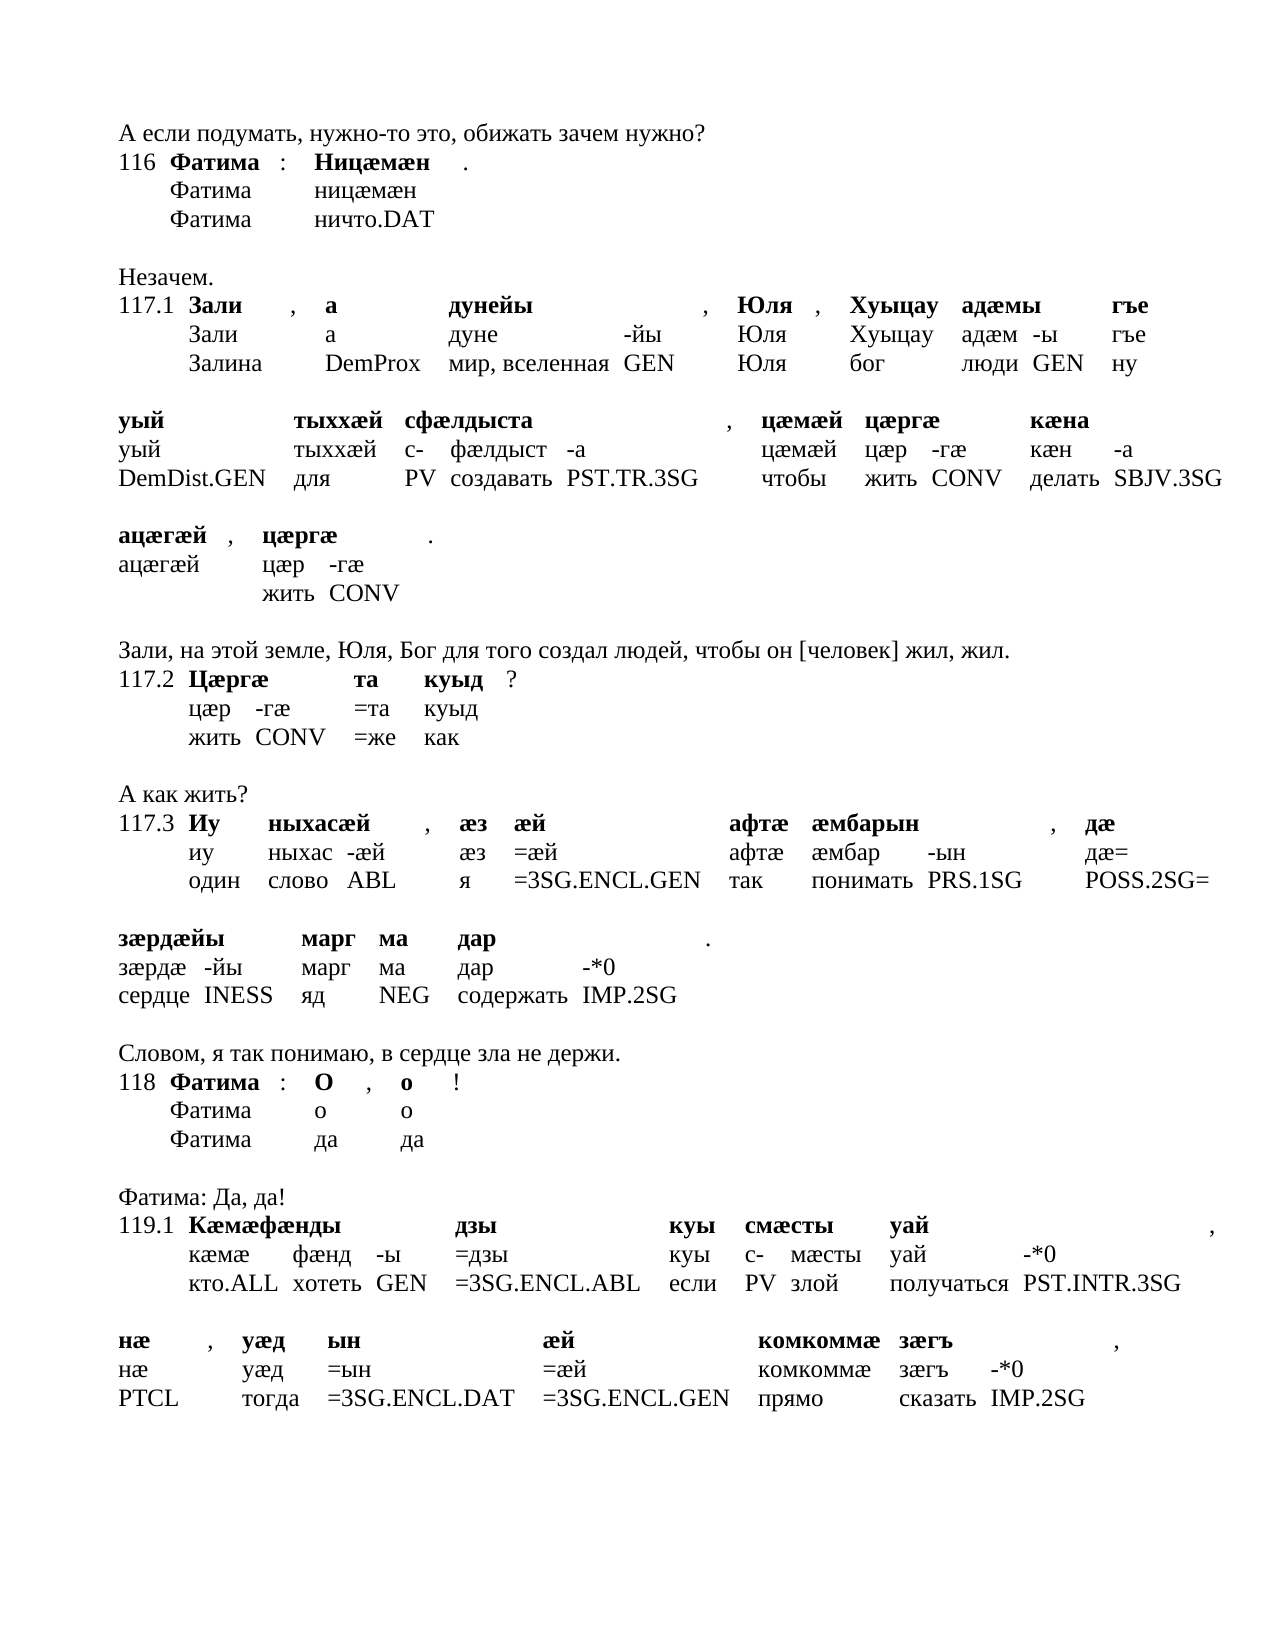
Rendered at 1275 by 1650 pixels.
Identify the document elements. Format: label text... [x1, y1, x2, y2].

text PV [404, 463, 436, 492]
text DemProx [325, 348, 421, 377]
text зæгъ [899, 1354, 977, 1383]
text PV [744, 1268, 777, 1297]
text уæд [242, 1326, 313, 1354]
text -гæ [255, 693, 326, 722]
text дар [457, 923, 691, 952]
text куы [669, 1211, 731, 1239]
text ничто.DAT [314, 204, 434, 233]
text , [290, 291, 311, 319]
text -гæ [329, 549, 400, 578]
text фæлдыст [450, 434, 553, 463]
text смæсты [744, 1211, 876, 1239]
text а [325, 291, 434, 319]
text Зали, на этой земле, Юля, Бог для того создал людей, чтобы он [человек] жил, жил. [118, 636, 1249, 664]
text . [705, 923, 726, 952]
text ацæгæй [118, 549, 200, 578]
text иу [188, 837, 240, 866]
text ницæмæн [314, 176, 434, 204]
text я [459, 866, 486, 894]
text ныхас [268, 837, 333, 866]
text GEN [623, 348, 675, 377]
text Фатима [169, 1096, 252, 1124]
text А как жить? [118, 779, 1249, 808]
text ABL [347, 866, 397, 894]
text зæгъ [899, 1326, 1099, 1354]
text Фатима [169, 176, 252, 204]
text тыххæй [294, 434, 377, 463]
text =дзы [455, 1239, 641, 1268]
text CONV [931, 463, 1002, 492]
text кто.ALL [188, 1268, 279, 1297]
text уæд [242, 1354, 299, 1383]
text æмбар [811, 837, 913, 866]
text Фатима [169, 1124, 252, 1153]
text уай [889, 1239, 1009, 1268]
text цæр [262, 549, 315, 578]
text -йы [204, 952, 273, 981]
text кæна [1030, 406, 1237, 434]
text мæсты [790, 1239, 862, 1268]
text Зали [188, 319, 262, 348]
text , [814, 291, 836, 319]
text О [314, 1067, 352, 1096]
text ацæгæй [118, 521, 213, 549]
text -ы [376, 1239, 427, 1268]
text люди [961, 348, 1019, 377]
text -а [1113, 434, 1223, 463]
text дæ= [1085, 837, 1209, 866]
text =3SG.ENCL.GEN [513, 866, 701, 894]
text нæ [118, 1354, 179, 1383]
text Зали [188, 291, 276, 319]
text сердце [118, 981, 190, 1009]
text -æй [347, 837, 397, 866]
text о [400, 1067, 438, 1096]
text слово [268, 866, 333, 894]
text , [424, 808, 445, 837]
text марг [301, 923, 365, 952]
text уый [118, 434, 266, 463]
text чтобы [761, 463, 837, 492]
text цæмæй [761, 406, 851, 434]
text æмбарын [811, 808, 1036, 837]
text -ын [927, 837, 1022, 866]
text афтæ [729, 837, 784, 866]
text PST.INTR.3SG [1023, 1268, 1181, 1297]
text Незачем. [118, 262, 1249, 291]
text уай [889, 1211, 1195, 1239]
text æз [459, 808, 500, 837]
text с- [744, 1239, 777, 1268]
text яд [301, 981, 351, 1009]
text =3SG.ENCL.ABL [455, 1268, 641, 1297]
text тыххæй [294, 406, 391, 434]
text PTCL [118, 1383, 179, 1412]
text Залина [188, 348, 262, 377]
text -ы [1032, 319, 1084, 348]
text , [726, 406, 747, 434]
text дунейы [448, 291, 688, 319]
text IMP.2SG [990, 1383, 1086, 1412]
text сфæлдыста [404, 406, 712, 434]
text -а [566, 434, 698, 463]
text =ын [327, 1354, 515, 1383]
text куы [669, 1239, 717, 1268]
text дæ [1085, 808, 1223, 837]
text GEN [376, 1268, 427, 1297]
text понимать [811, 866, 913, 894]
text CONV [329, 578, 400, 607]
text Юля [737, 291, 801, 319]
text о [400, 1096, 424, 1124]
text . [462, 147, 483, 176]
text а [325, 319, 421, 348]
text Кæмæфæнды [188, 1211, 441, 1239]
text комкоммæ [758, 1326, 885, 1354]
text Юля [737, 348, 787, 377]
text сказать [899, 1383, 977, 1412]
text Фатима [169, 147, 266, 176]
text нæ [118, 1326, 193, 1354]
text DemDist.GEN [118, 463, 266, 492]
text 117.1 [118, 291, 174, 319]
text SBJV.3SG [1113, 463, 1223, 492]
text афтæ [729, 808, 798, 837]
text Цæргæ [188, 664, 340, 693]
text хотеть [292, 1268, 362, 1297]
text ? [506, 664, 527, 693]
text злой [790, 1268, 862, 1297]
text NEG [378, 981, 430, 1009]
text жить [188, 722, 241, 751]
text GEN [1032, 348, 1084, 377]
text : [279, 1067, 300, 1096]
text , [366, 1067, 387, 1096]
text кæн [1030, 434, 1100, 463]
text тогда [242, 1383, 299, 1412]
text -гæ [931, 434, 1002, 463]
text ма [378, 923, 444, 952]
text куыд [424, 693, 478, 722]
text =3SG.ENCL.GEN [542, 1383, 730, 1412]
text Фатима: Да, да! [118, 1182, 1249, 1211]
text æй [513, 808, 715, 837]
text : [279, 147, 300, 176]
text создавать [450, 463, 553, 492]
text гъе [1112, 291, 1160, 319]
text комкоммæ [758, 1354, 871, 1383]
text цæргæ [262, 521, 414, 549]
text бог [849, 348, 934, 377]
text PRS.1SG [927, 866, 1022, 894]
text -йы [623, 319, 675, 348]
text цæргæ [864, 406, 1016, 434]
text Фатима [169, 1067, 266, 1096]
text -*0 [990, 1354, 1086, 1383]
text дар [457, 952, 568, 981]
text Ницæмæн [314, 147, 448, 176]
text Иу [188, 808, 254, 837]
text Хуыцау [849, 319, 934, 348]
text , [1113, 1326, 1134, 1354]
text цæр [864, 434, 918, 463]
text Фатима [169, 204, 252, 233]
text , [227, 521, 248, 549]
text куыд [424, 664, 492, 693]
text жить [864, 463, 918, 492]
text дзы [455, 1211, 655, 1239]
text цæмæй [761, 434, 837, 463]
text да [314, 1124, 338, 1153]
text Юля [737, 319, 787, 348]
text , [1209, 1211, 1230, 1239]
text ну [1112, 348, 1146, 377]
text А если подумать, нужно-то это, обижать зачем нужно? [118, 118, 1249, 147]
text =же [354, 722, 396, 751]
text так [729, 866, 784, 894]
text 116 [118, 147, 156, 176]
text делать [1030, 463, 1100, 492]
text дуне [448, 319, 609, 348]
text ма [378, 952, 430, 981]
text цæр [188, 693, 241, 722]
text 118 [118, 1067, 156, 1096]
text мир, вселенная [448, 348, 609, 377]
text с- [404, 434, 436, 463]
text =æй [542, 1354, 730, 1383]
text зæрдæйы [118, 923, 287, 952]
text , [207, 1326, 228, 1354]
text как [424, 722, 478, 751]
text IMP.2SG [582, 981, 677, 1009]
text -*0 [1023, 1239, 1181, 1268]
text CONV [255, 722, 326, 751]
text о [314, 1096, 338, 1124]
text =æй [513, 837, 701, 866]
text ныхасæй [268, 808, 411, 837]
text Хуыцау [849, 291, 948, 319]
text æз [459, 837, 486, 866]
text уый [118, 406, 280, 434]
text кæмæ [188, 1239, 279, 1268]
text ын [327, 1326, 529, 1354]
text один [188, 866, 240, 894]
text для [294, 463, 377, 492]
text та [354, 664, 410, 693]
text Словом, я так понимаю, в сердце зла не держи. [118, 1038, 1249, 1067]
text адæм [961, 319, 1019, 348]
text 117.3 [118, 808, 174, 837]
text гъе [1112, 319, 1146, 348]
text марг [301, 952, 351, 981]
text жить [262, 578, 315, 607]
text , [702, 291, 723, 319]
text прямо [758, 1383, 871, 1412]
text POSS.2SG= [1085, 866, 1209, 894]
text , [1050, 808, 1071, 837]
text PST.TR.3SG [566, 463, 698, 492]
text . [427, 521, 448, 549]
text 117.2 [118, 664, 174, 693]
text 119.1 [118, 1211, 174, 1239]
text получаться [889, 1268, 1009, 1297]
text ! [452, 1067, 473, 1096]
text фæнд [292, 1239, 362, 1268]
text =3SG.ENCL.DAT [327, 1383, 515, 1412]
text если [669, 1268, 717, 1297]
text INESS [204, 981, 273, 1009]
text -*0 [582, 952, 677, 981]
text =та [354, 693, 396, 722]
text адæмы [961, 291, 1098, 319]
text зæрдæ [118, 952, 190, 981]
text содержать [457, 981, 568, 1009]
text æй [542, 1326, 744, 1354]
text да [400, 1124, 424, 1153]
